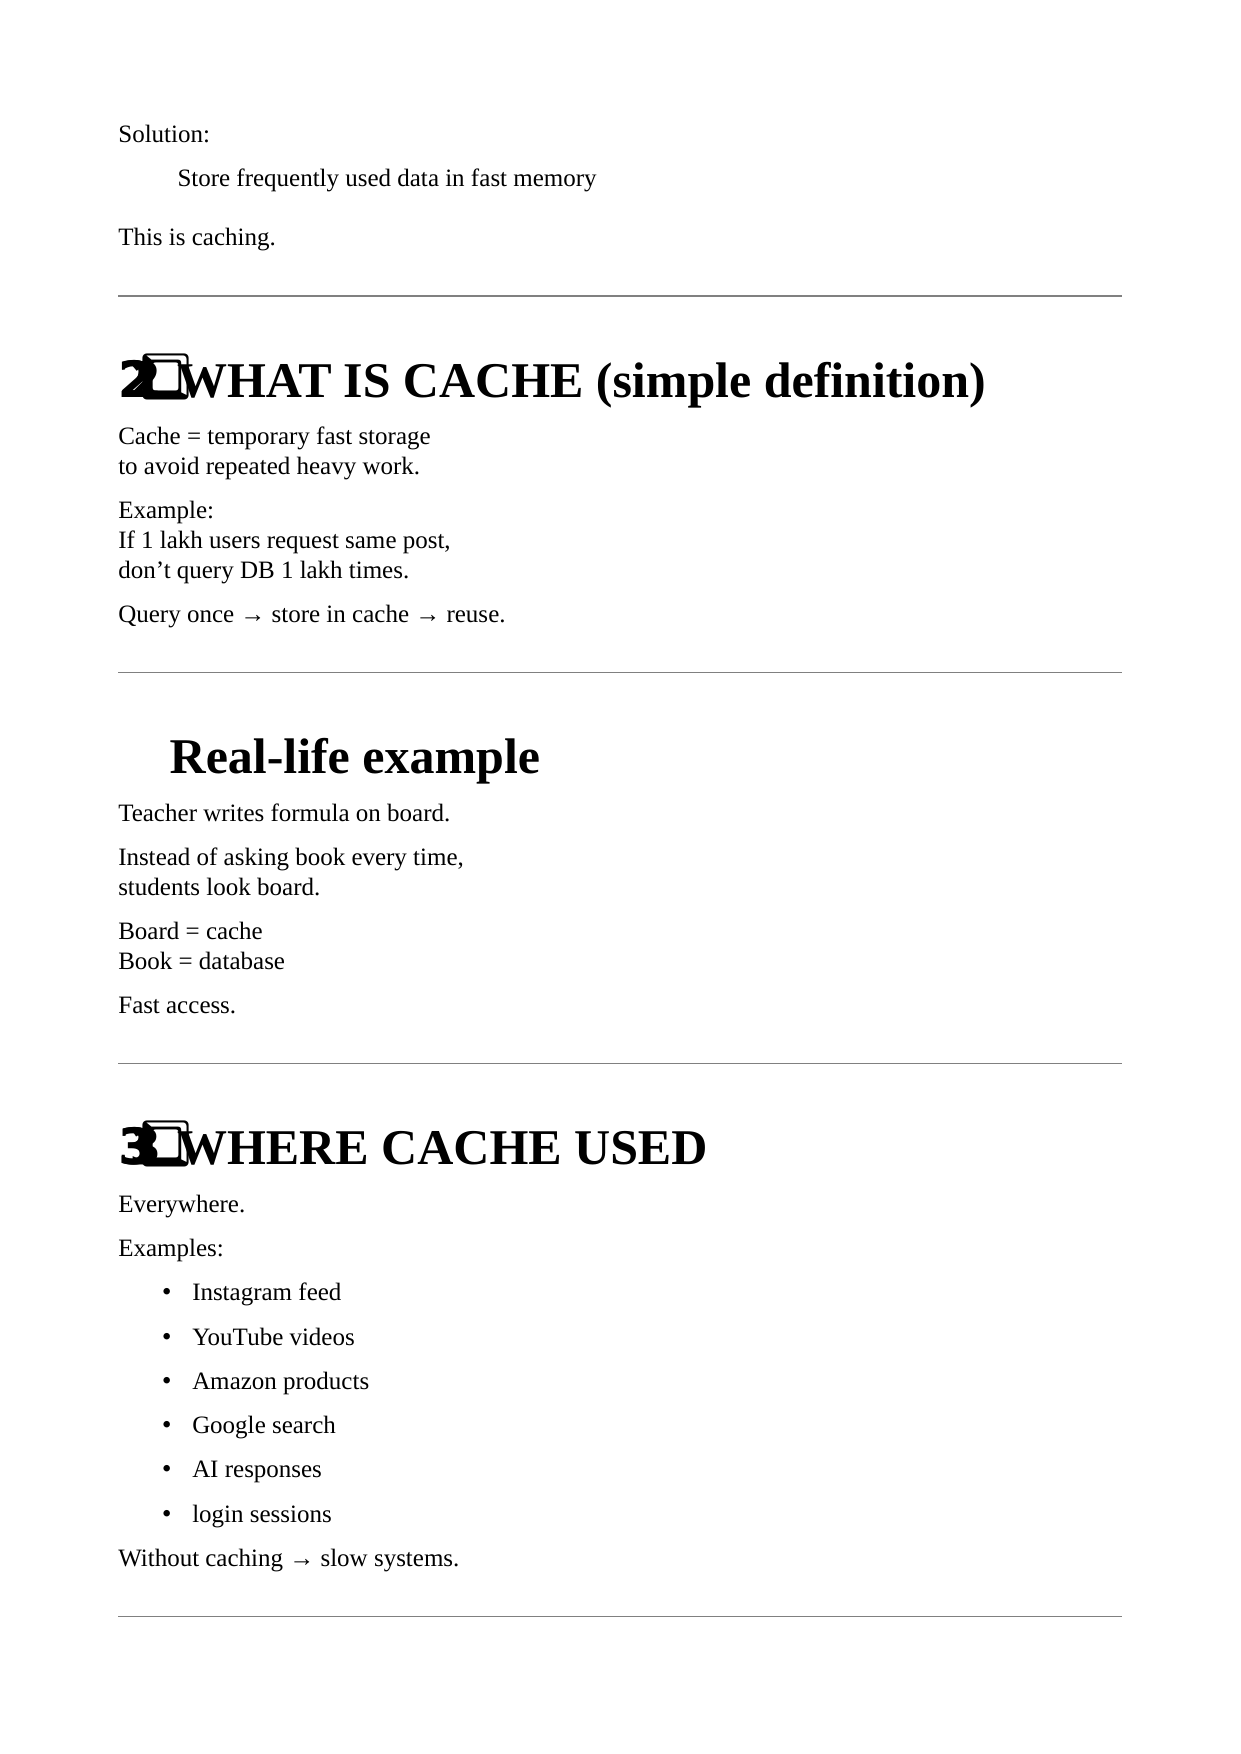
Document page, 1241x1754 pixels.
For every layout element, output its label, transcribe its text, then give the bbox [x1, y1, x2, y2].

text Everywhere. [118, 1188, 1122, 1218]
text Examples: [118, 1232, 1122, 1262]
text Board = cache Book = database [118, 915, 1122, 974]
subtitle 🧠 Real-life example [118, 727, 1122, 784]
text Teacher writes formula on board. [118, 797, 1122, 827]
text This is caching. [118, 222, 1122, 251]
list Instagram feed [162, 1276, 1122, 1306]
text Cache = temporary fast storage to avoid repeated heavy work. [118, 420, 1122, 480]
subtitle 🧠 2️⃣ WHAT IS CACHE (simple definition) [118, 350, 1122, 408]
list Google search [162, 1409, 1122, 1439]
list Amazon products [162, 1365, 1122, 1395]
subtitle 🧠 3️⃣ WHERE CACHE USED [118, 1118, 1122, 1175]
list YouTube videos [162, 1321, 1122, 1350]
text Store frequently used data in fast memory [177, 162, 1063, 192]
text Query once → store in cache → reuse. [118, 598, 1122, 628]
text Without caching → slow systems. [118, 1542, 1122, 1572]
text Solution: [118, 118, 1122, 148]
text Fast access. [118, 989, 1122, 1019]
list AI responses [162, 1453, 1122, 1483]
list login sessions [162, 1498, 1122, 1527]
text Example: If 1 lakh users request same post, don’t query DB 1 lakh times. [118, 494, 1122, 583]
text Instead of asking book every time, students look board. [118, 841, 1122, 901]
